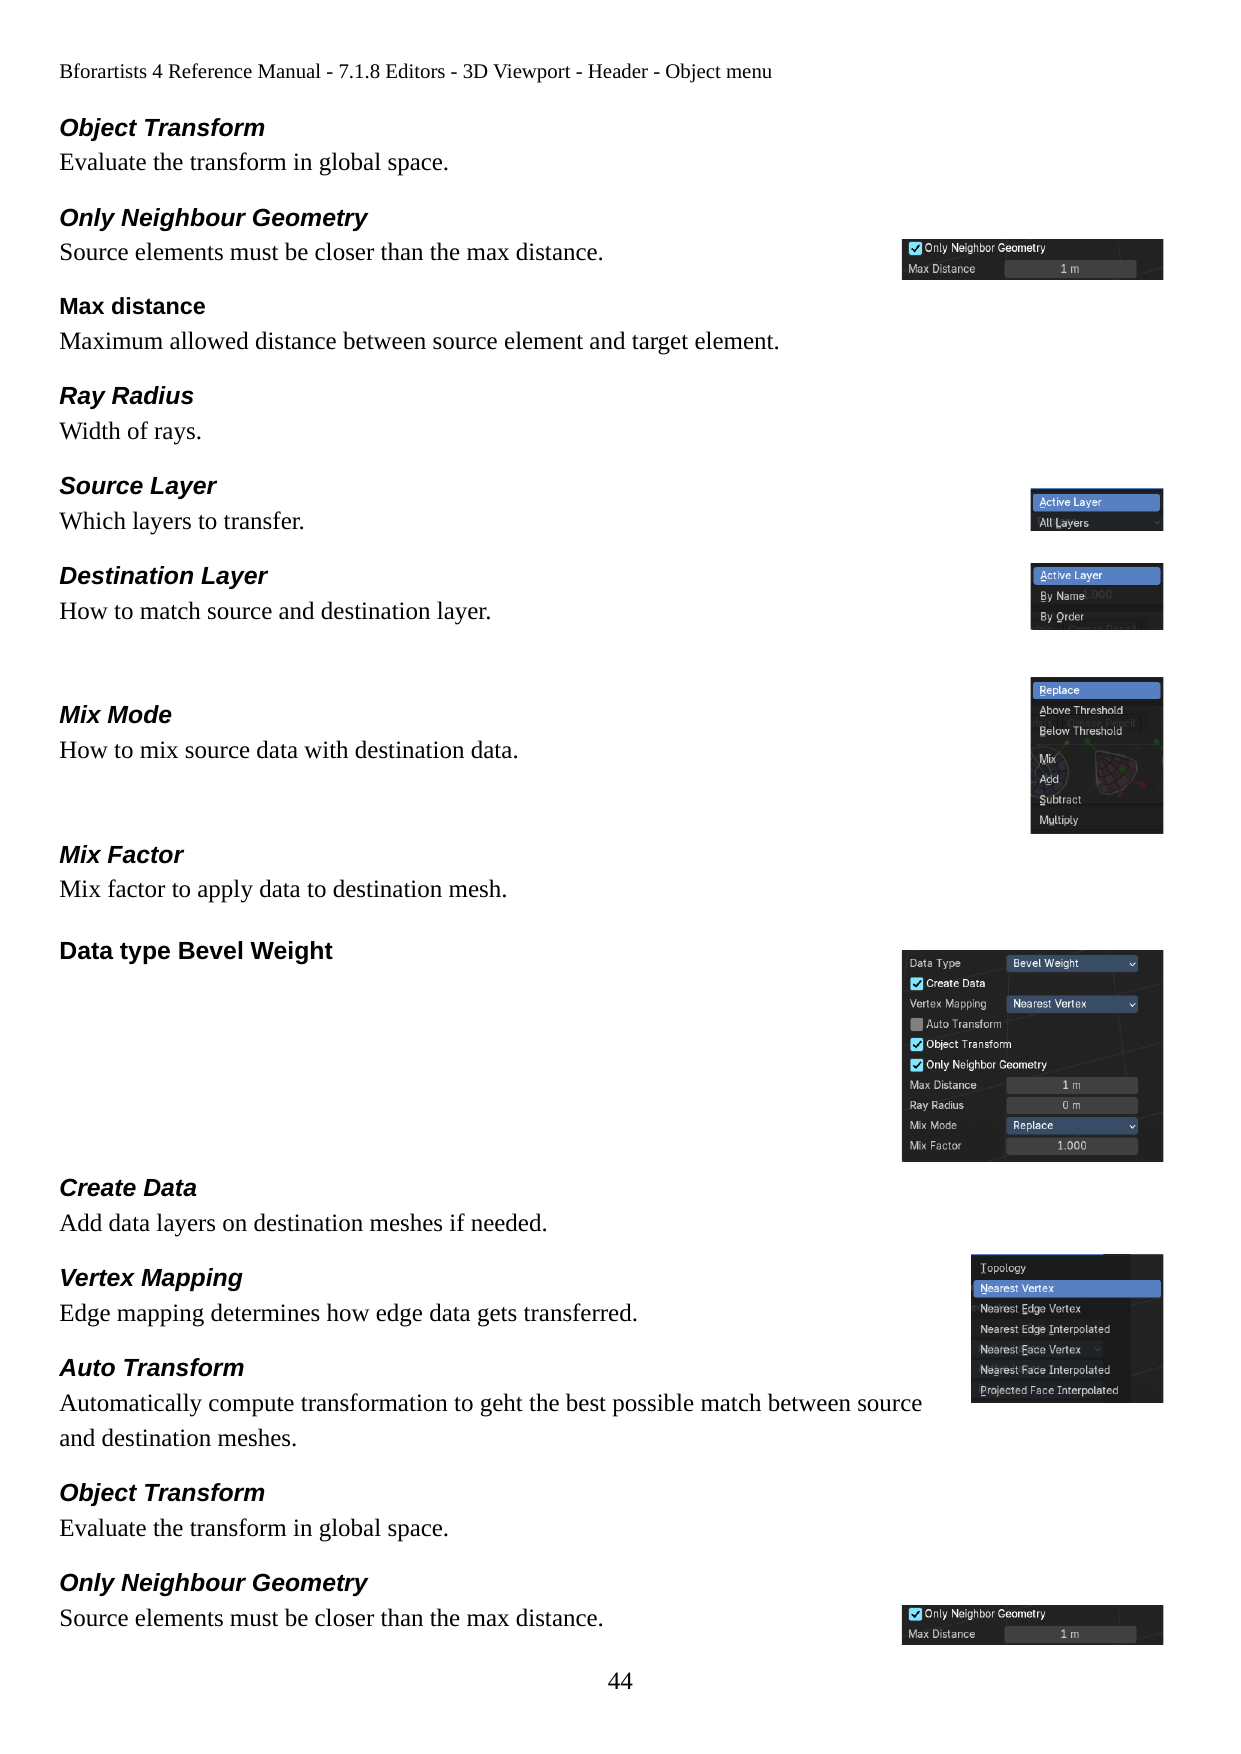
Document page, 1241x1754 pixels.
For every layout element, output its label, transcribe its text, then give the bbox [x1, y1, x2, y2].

subtitle Mix Mode [59, 701, 1030, 729]
picture [1030, 563, 1164, 630]
text Evaluate the transform in global space. [59, 147, 1181, 176]
text How to mix source data with destination data. [59, 735, 1030, 764]
subtitle Max distance [59, 293, 1181, 319]
text Maximum allowed distance between source element and target element. [59, 326, 1181, 354]
subtitle Only Neighbour Geometry [59, 1568, 1181, 1597]
text Which layers to transfer. [59, 506, 1181, 535]
picture [971, 1254, 1164, 1403]
subtitle [1164, 1263, 1181, 1292]
subtitle Destination Layer [59, 561, 1181, 590]
text Source elements must be closer than the max distance. [59, 237, 1181, 266]
text How to match source and destination layer. [59, 596, 1030, 625]
picture [901, 1605, 1164, 1645]
picture [901, 950, 1164, 1162]
subtitle Create Data [59, 1173, 1181, 1202]
subtitle Vertex Mapping [59, 1263, 971, 1292]
subtitle Ray Radius [59, 381, 1181, 410]
text Width of rays. [59, 416, 1181, 445]
subtitle Mix Factor [59, 840, 1181, 868]
subtitle Source Layer [59, 471, 1181, 500]
picture [1030, 677, 1164, 834]
text Edge mapping determines how edge data gets transferred. [59, 1298, 971, 1327]
text Add data layers on destination meshes if needed. [59, 1208, 1181, 1237]
text Automatically compute transformation to geht the best possible match between source and destination meshes. [59, 1388, 1181, 1452]
text Evaluate the transform in global space. [59, 1513, 1181, 1542]
subtitle Only Neighbour Geometry [59, 203, 1181, 231]
text Mix factor to apply data to destination mesh. [59, 874, 1181, 903]
picture [901, 239, 1164, 280]
subtitle [1164, 1353, 1181, 1382]
picture [1030, 488, 1164, 531]
subtitle [1164, 701, 1181, 729]
subtitle Auto Transform [59, 1353, 971, 1382]
text Source elements must be closer than the max distance. [59, 1603, 1181, 1632]
subtitle Object Transform [59, 1478, 1181, 1507]
subtitle Object Transform [59, 113, 1181, 141]
subtitle Data type Bevel Weight [59, 936, 1181, 964]
